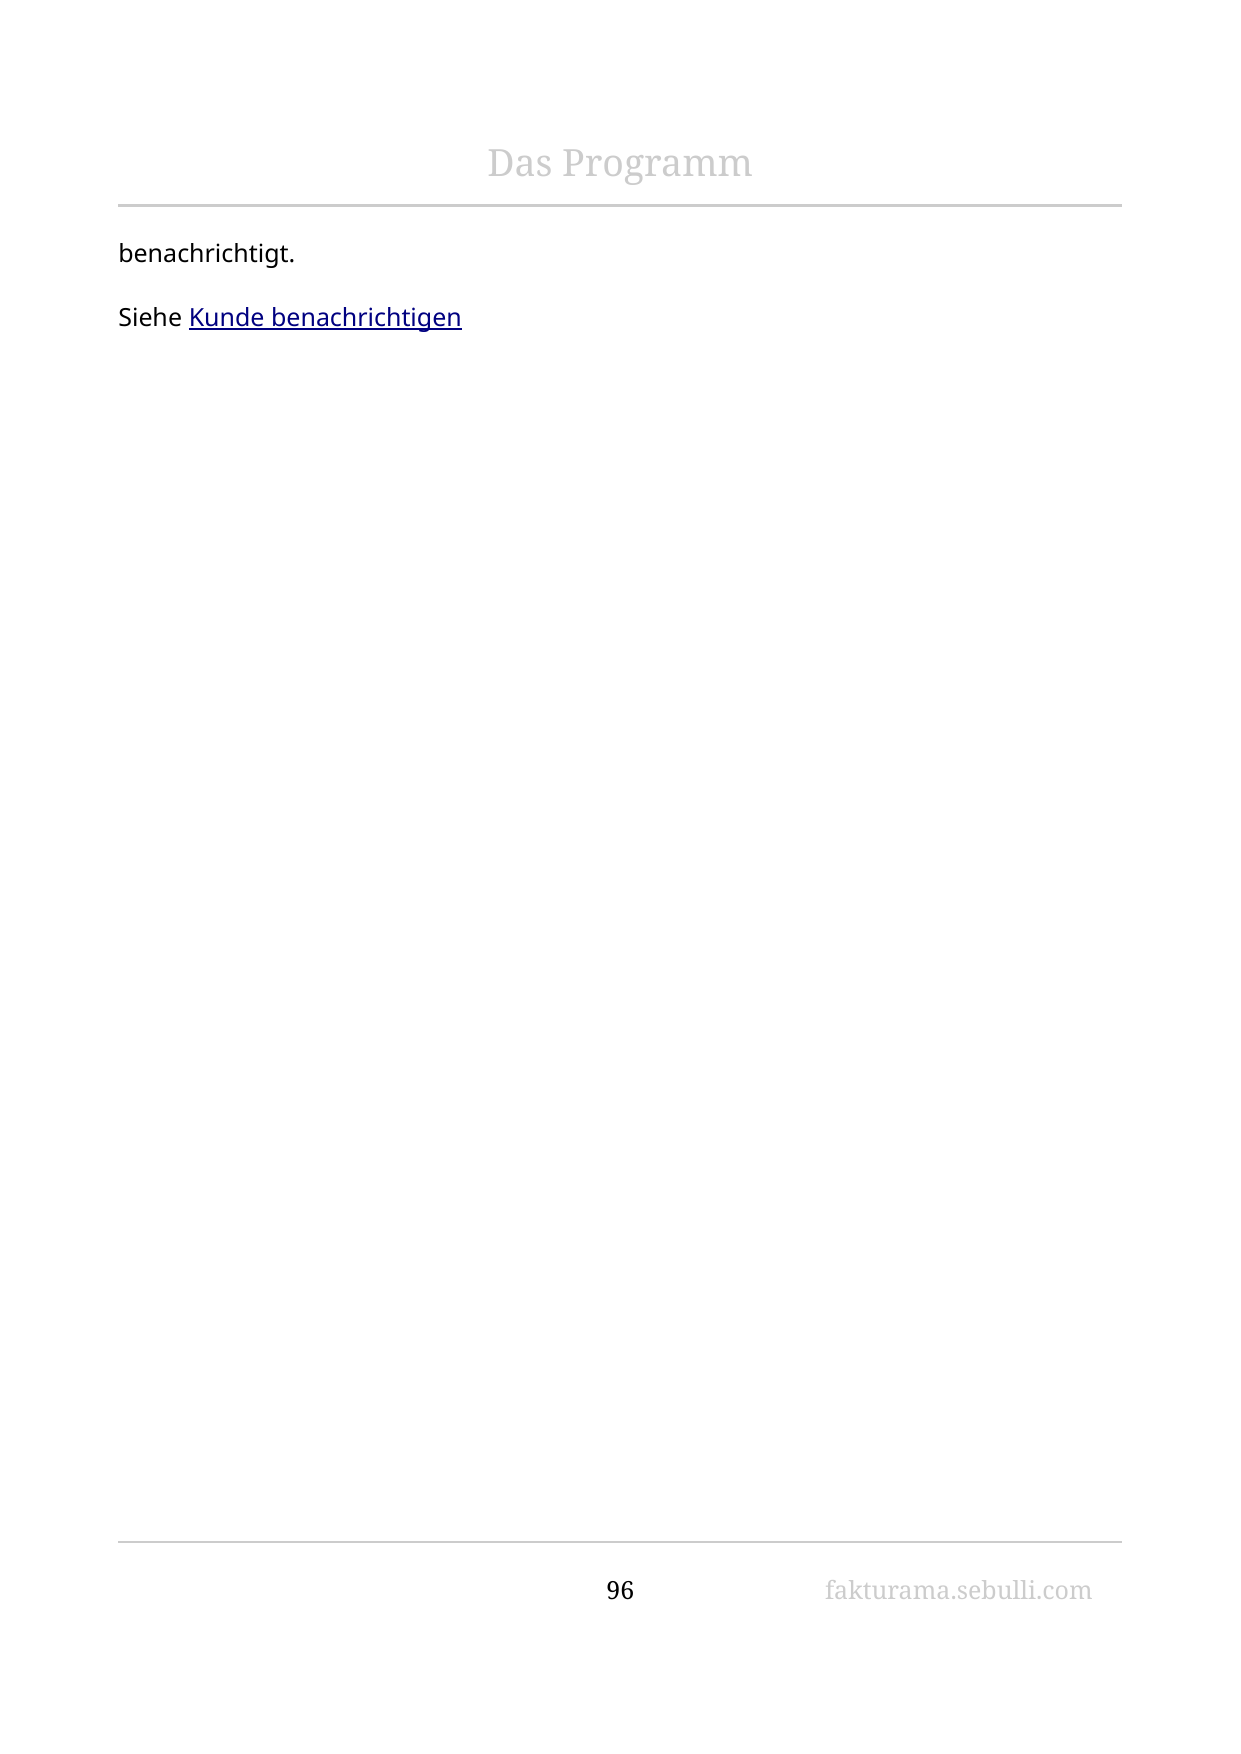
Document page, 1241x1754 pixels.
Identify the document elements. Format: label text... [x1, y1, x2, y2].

text Siehe Kunde benachrichtigen [118, 300, 1122, 334]
text benachrichtigt. [118, 236, 1122, 270]
